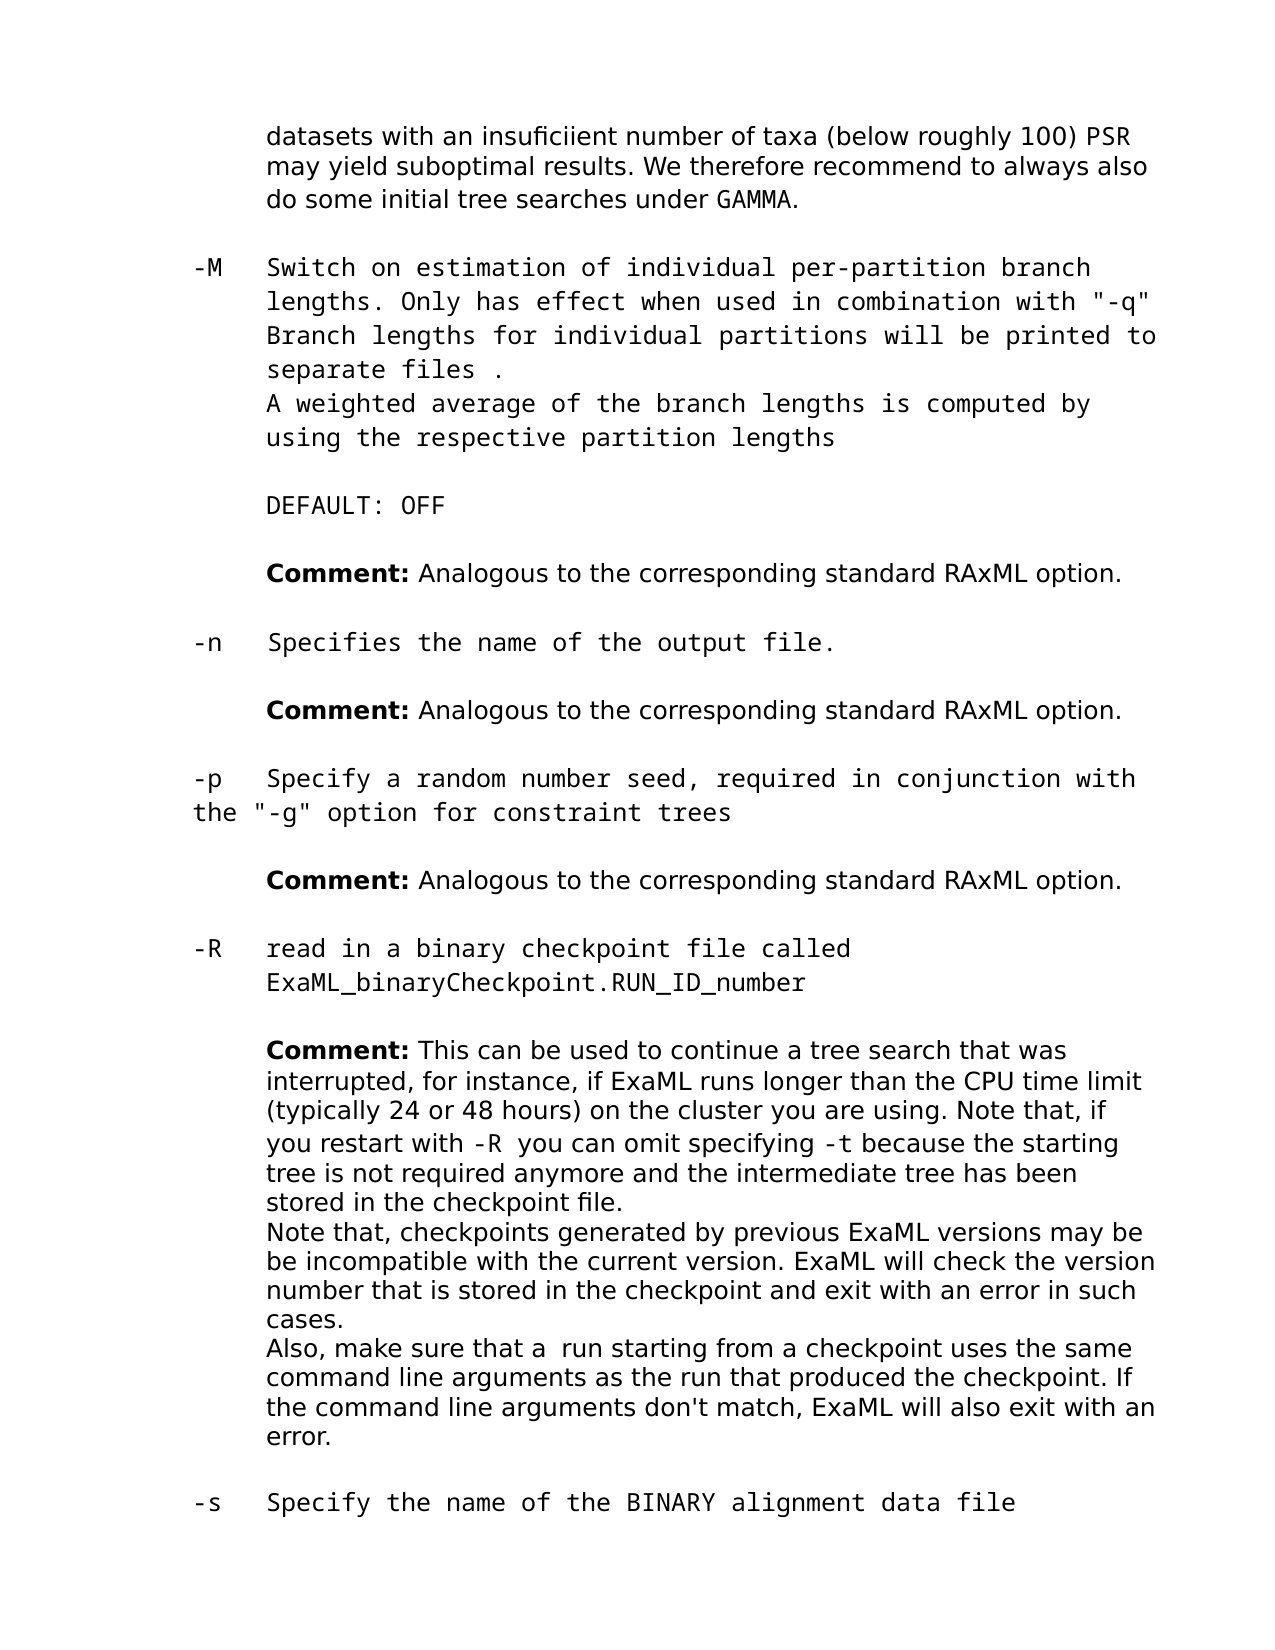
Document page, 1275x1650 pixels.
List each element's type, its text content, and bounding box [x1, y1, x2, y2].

text -p Specify a random number seed, required in conjunction with the "-g" option for constraint trees [118, 760, 1157, 828]
text Comment: Analogous to the corresponding standard RAxML option. [118, 863, 1157, 897]
text Also, make sure that a run starting from a checkpoint uses the same command line arguments as the run that produced the checkpoint. If the command line arguments don't match, ExaML will also exit with an error. [118, 1334, 1157, 1451]
text Branch lengths for individual partitions will be printed to separate files . [118, 318, 1157, 386]
text datasets with an insuficiient number of taxa (below roughly 100) PSR may yield suboptimal results. We therefore recommend to always also do some initial tree searches under GAMMA. [118, 118, 1157, 215]
text Note that, checkpoints generated by previous ExaML versions may be be incompatible with the current version. ExaML will check the version number that is stored in the checkpoint and exit with an error in such cases. [118, 1218, 1157, 1334]
text -M Switch on estimation of individual per-partition branch lengths. Only has effect when used in combination with "-q" [118, 249, 1157, 318]
text Comment: Analogous to the corresponding standard RAxML option. [118, 692, 1157, 726]
text -s Specify the name of the BINARY alignment data file [118, 1485, 1157, 1519]
text Comment: Analogous to the corresponding standard RAxML option. [118, 556, 1157, 590]
text -R read in a binary checkpoint file called [118, 931, 1157, 965]
text ExaML_binaryCheckpoint.RUN_ID_number [118, 965, 1157, 999]
text DEFAULT: OFF [118, 488, 1157, 522]
text Comment: This can be used to continue a tree search that was interrupted, for instance, if ExaML runs longer than the CPU time limit (typically 24 or 48 hours) on the cluster you are using. Note that, if you restart with -R you can omit specifying -t because the starting tree is not required anymore and the intermediate tree has been stored in the checkpoint file. [118, 1033, 1157, 1218]
text -n Specifies the name of the output file. [118, 624, 1157, 658]
text A weighted average of the branch lengths is computed by using the respective partition lengths [118, 386, 1157, 454]
